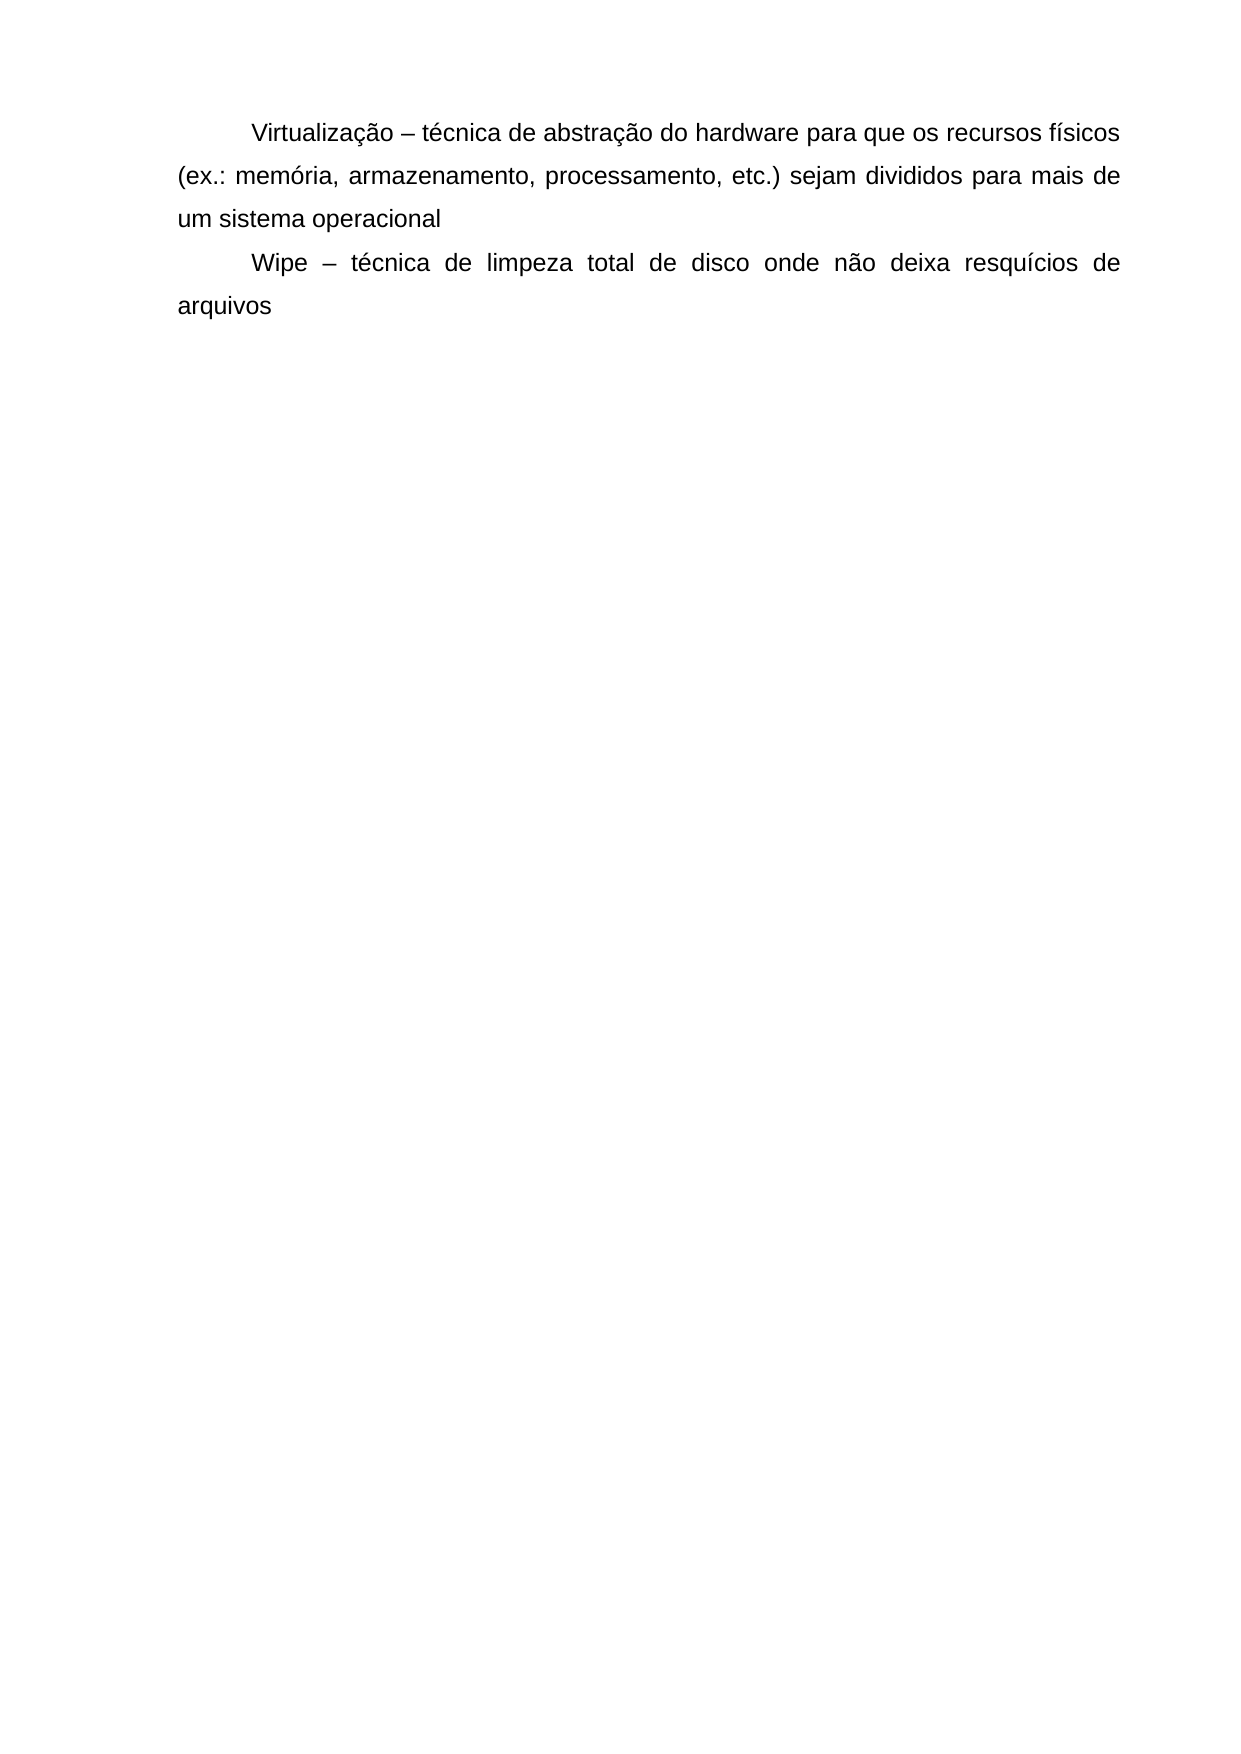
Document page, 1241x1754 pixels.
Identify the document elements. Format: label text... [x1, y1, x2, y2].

text Virtualização – técnica de abstração do hardware para que os recursos físicos (ex.: memória, armazenamento, processamento, etc.) sejam divididos para mais de um sistema operacional [177, 118, 1122, 233]
text Wipe – técnica de limpeza total de disco onde não deixa resquícios de arquivos [177, 247, 1122, 319]
